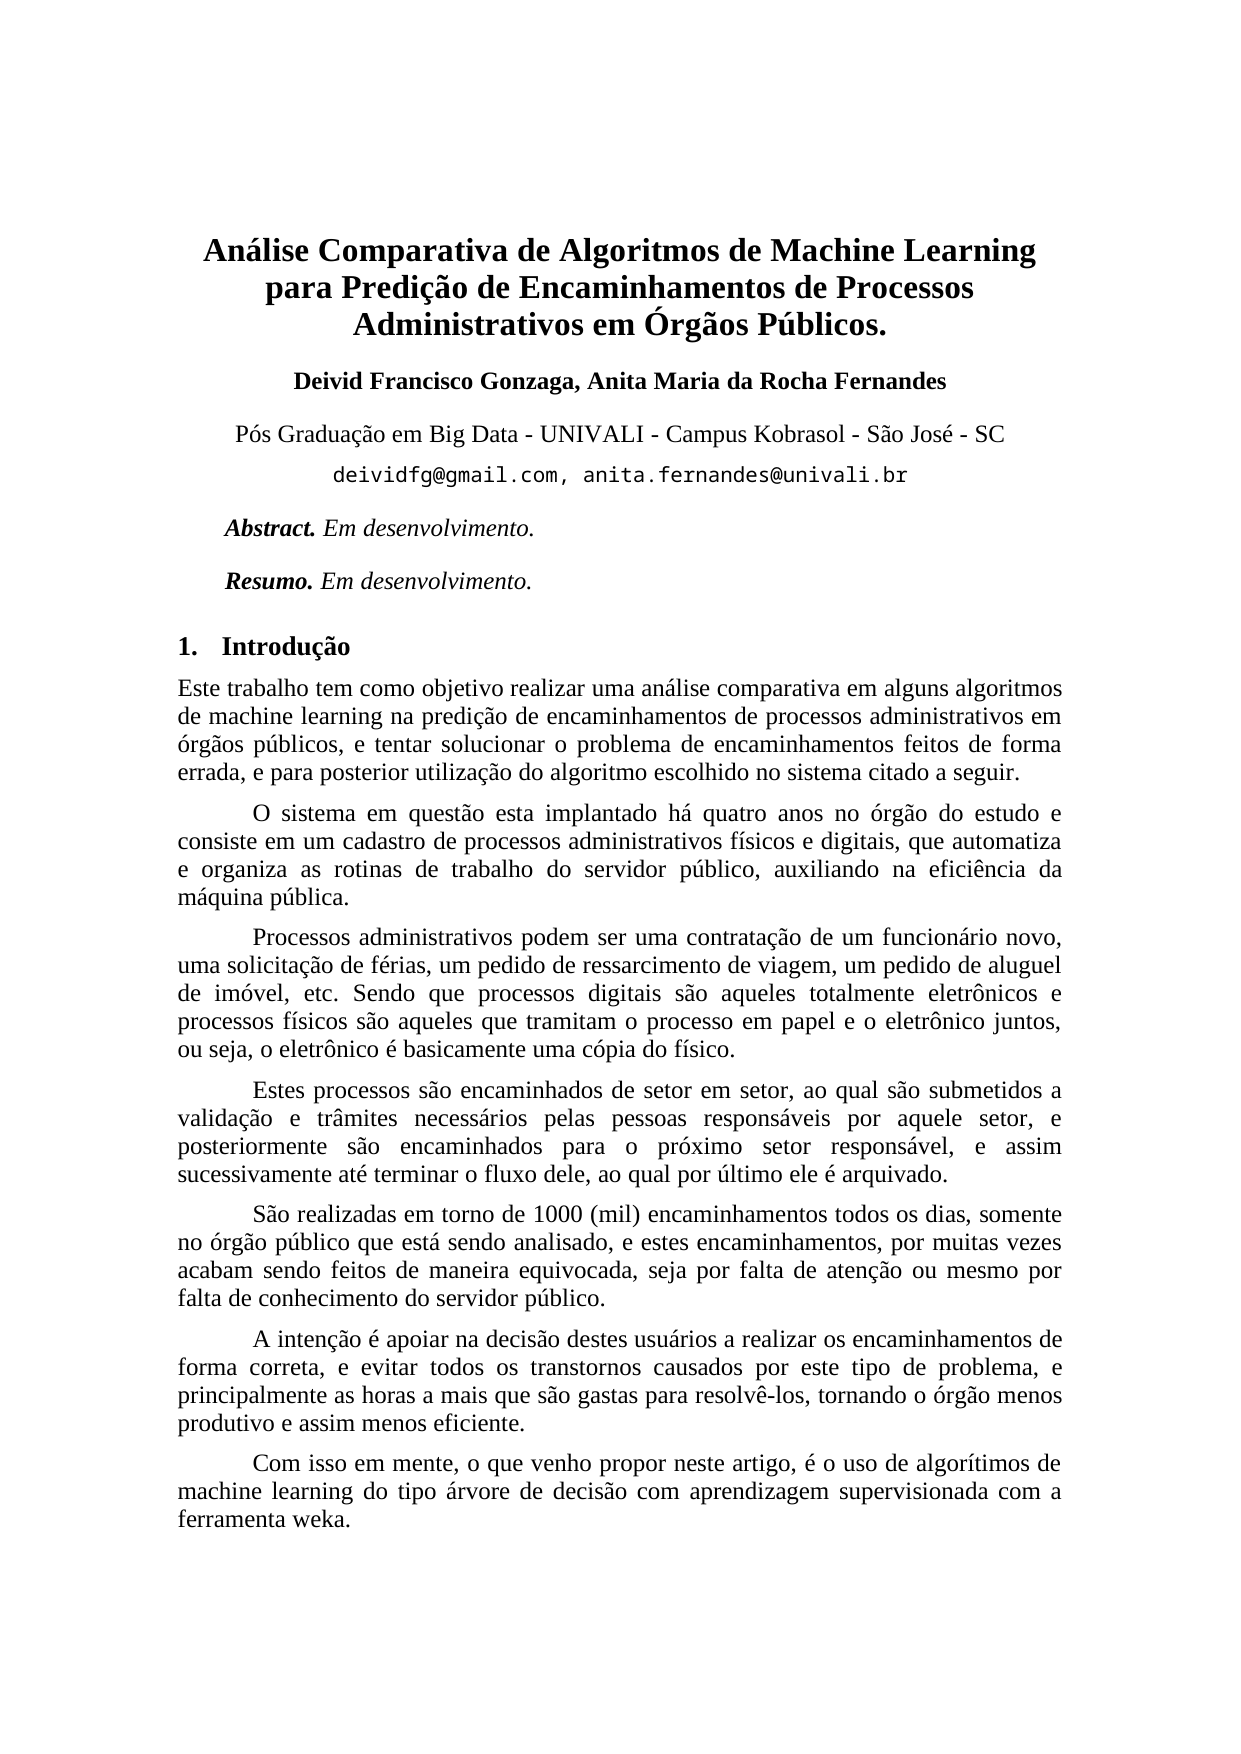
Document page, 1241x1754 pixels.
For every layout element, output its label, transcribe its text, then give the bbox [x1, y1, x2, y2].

text O sistema em questão esta implantado há quatro anos no órgão do estudo e consiste em um cadastro de processos administrativos físicos e digitais, que automatiza e organiza as rotinas de trabalho do servidor público, auxiliando na eficiência da máquina pública. [177, 799, 1063, 911]
title Análise Comparativa de Algoritmos de Machine Learning para Predição de Encaminhamentos de Processos Administrativos em Órgãos Públicos. [177, 231, 1063, 342]
text Resumo. Em desenvolvimento. [224, 567, 1016, 594]
text deividfg@gmail.com, anita.fernandes@univali.br [177, 460, 1063, 489]
text Estes processos são encaminhados de setor em setor, ao qual são submetidos a validação e trâmites necessários pelas pessoas responsáveis por aquele setor, e posteriormente são encaminhados para o próximo setor responsável, e assim sucessivamente até terminar o fluxo dele, ao qual por último ele é arquivado. [177, 1076, 1063, 1188]
title Introdução [177, 632, 1063, 662]
text Abstract. Em desenvolvimento. [224, 514, 1016, 542]
text Deivid Francisco Gonzaga, Anita Maria da Rocha Fernandes [177, 367, 1063, 395]
text Processos administrativos podem ser uma contratação de um funcionário novo, uma solicitação de férias, um pedido de ressarcimento de viagem, um pedido de aluguel de imóvel, etc. Sendo que processos digitais são aqueles totalmente eletrônicos e processos físicos são aqueles que tramitam o processo em papel e o eletrônico juntos, ou seja, o eletrônico é basicamente uma cópia do físico. [177, 923, 1063, 1063]
text A intenção é apoiar na decisão destes usuários a realizar os encaminhamentos de forma correta, e evitar todos os transtornos causados por este tipo de problema, e principalmente as horas a mais que são gastas para resolvê-los, tornando o órgão menos produtivo e assim menos eficiente. [177, 1324, 1063, 1437]
text São realizadas em torno de 1000 (mil) encaminhamentos todos os dias, somente no órgão público que está sendo analisado, e estes encaminhamentos, por muitas vezes acabam sendo feitos de maneira equivocada, seja por falta de atenção ou mesmo por falta de conhecimento do servidor público. [177, 1200, 1063, 1312]
text Com isso em mente, o que venho propor neste artigo, é o uso de algorítimos de machine learning do tipo árvore de decisão com aprendizagem supervisionada com a ferramenta weka. [177, 1449, 1063, 1533]
text Pós Graduação em Big Data - UNIVALI - Campus Kobrasol - São José - SC [177, 420, 1063, 448]
text Este trabalho tem como objetivo realizar uma análise comparativa em alguns algoritmos de machine learning na predição de encaminhamentos de processos administrativos em órgãos públicos, e tentar solucionar o problema de encaminhamentos feitos de forma errada, e para posterior utilização do algoritmo escolhido no sistema citado a seguir. [177, 674, 1063, 786]
